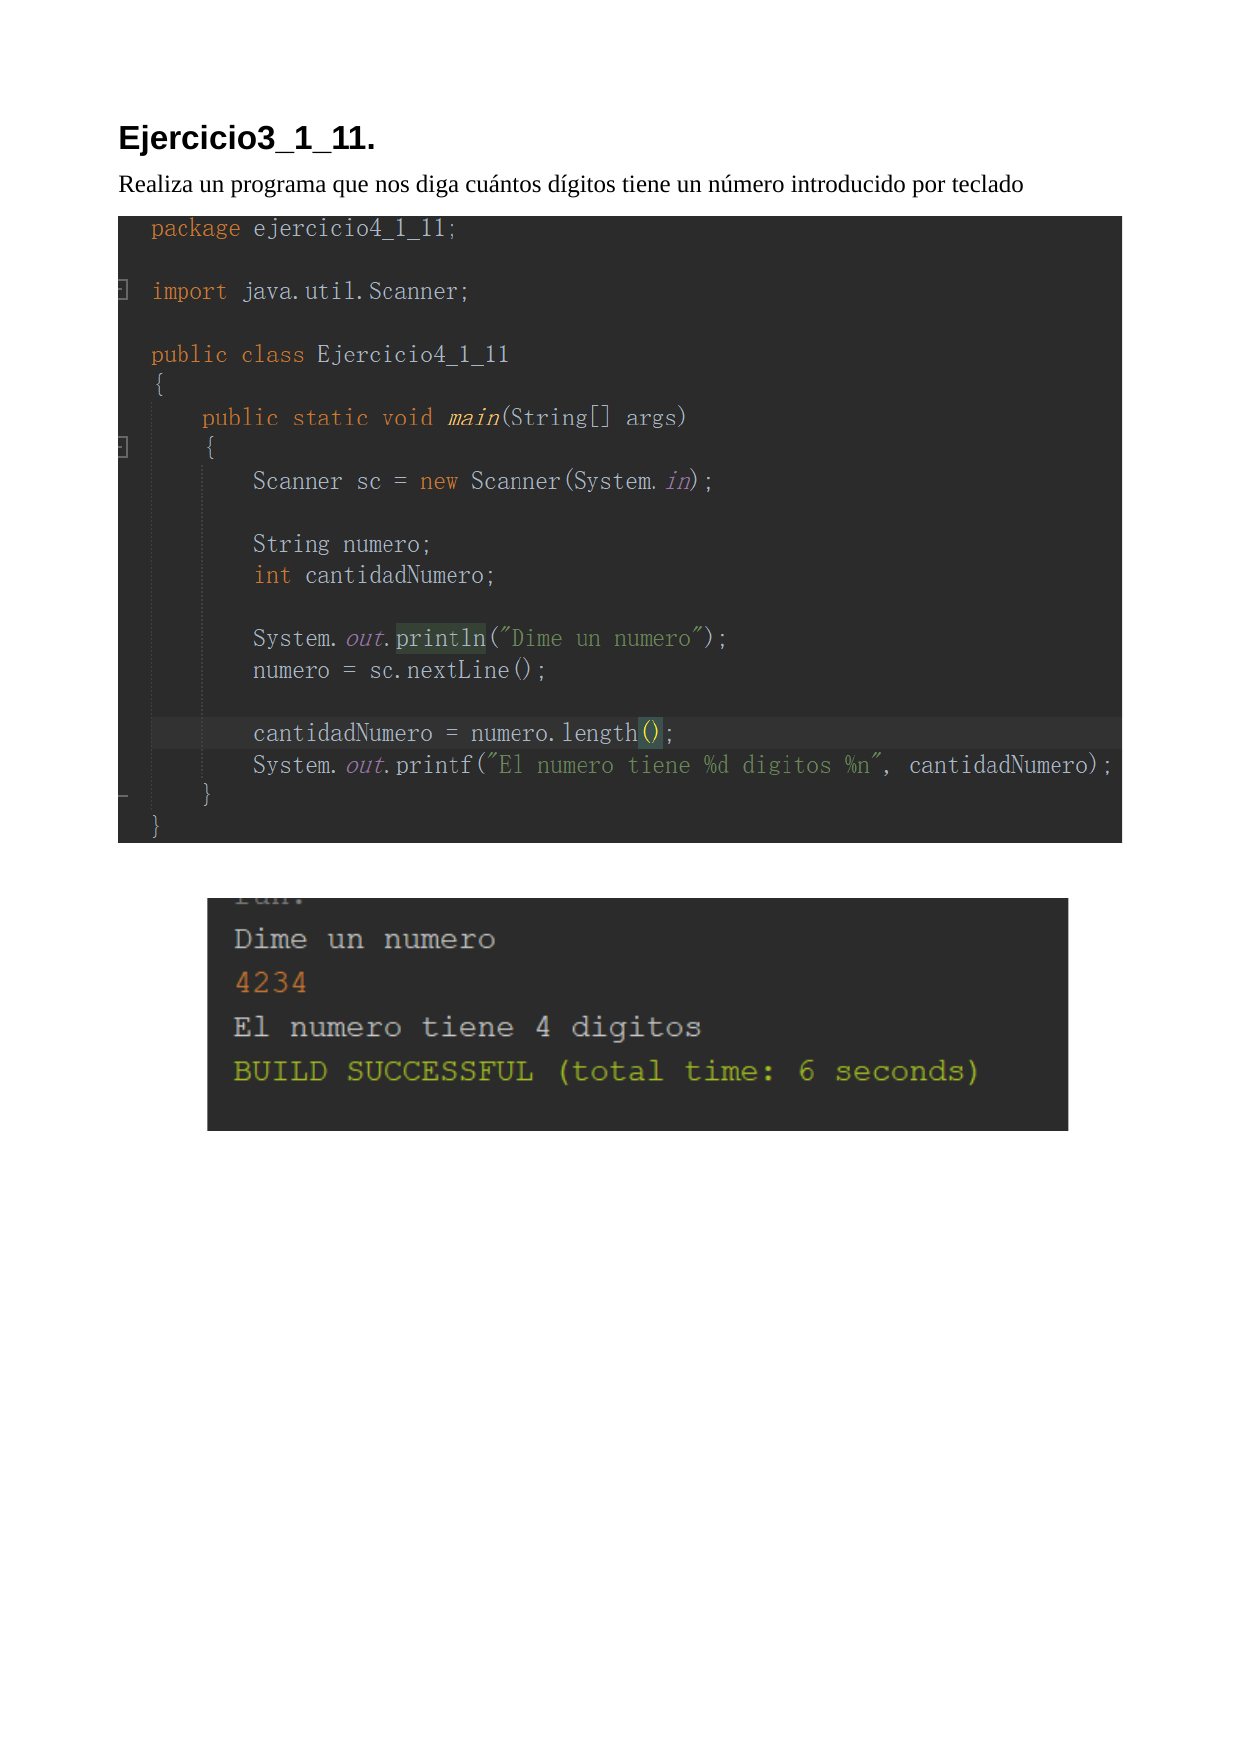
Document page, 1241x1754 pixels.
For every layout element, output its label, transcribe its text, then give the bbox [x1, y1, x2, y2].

picture [118, 216, 1123, 843]
picture [207, 898, 1069, 1131]
text Realiza un programa que nos diga cuántos dígitos tiene un número introducido por teclado [118, 169, 1122, 198]
subtitle Ejercicio3_1_11. [118, 118, 1122, 157]
